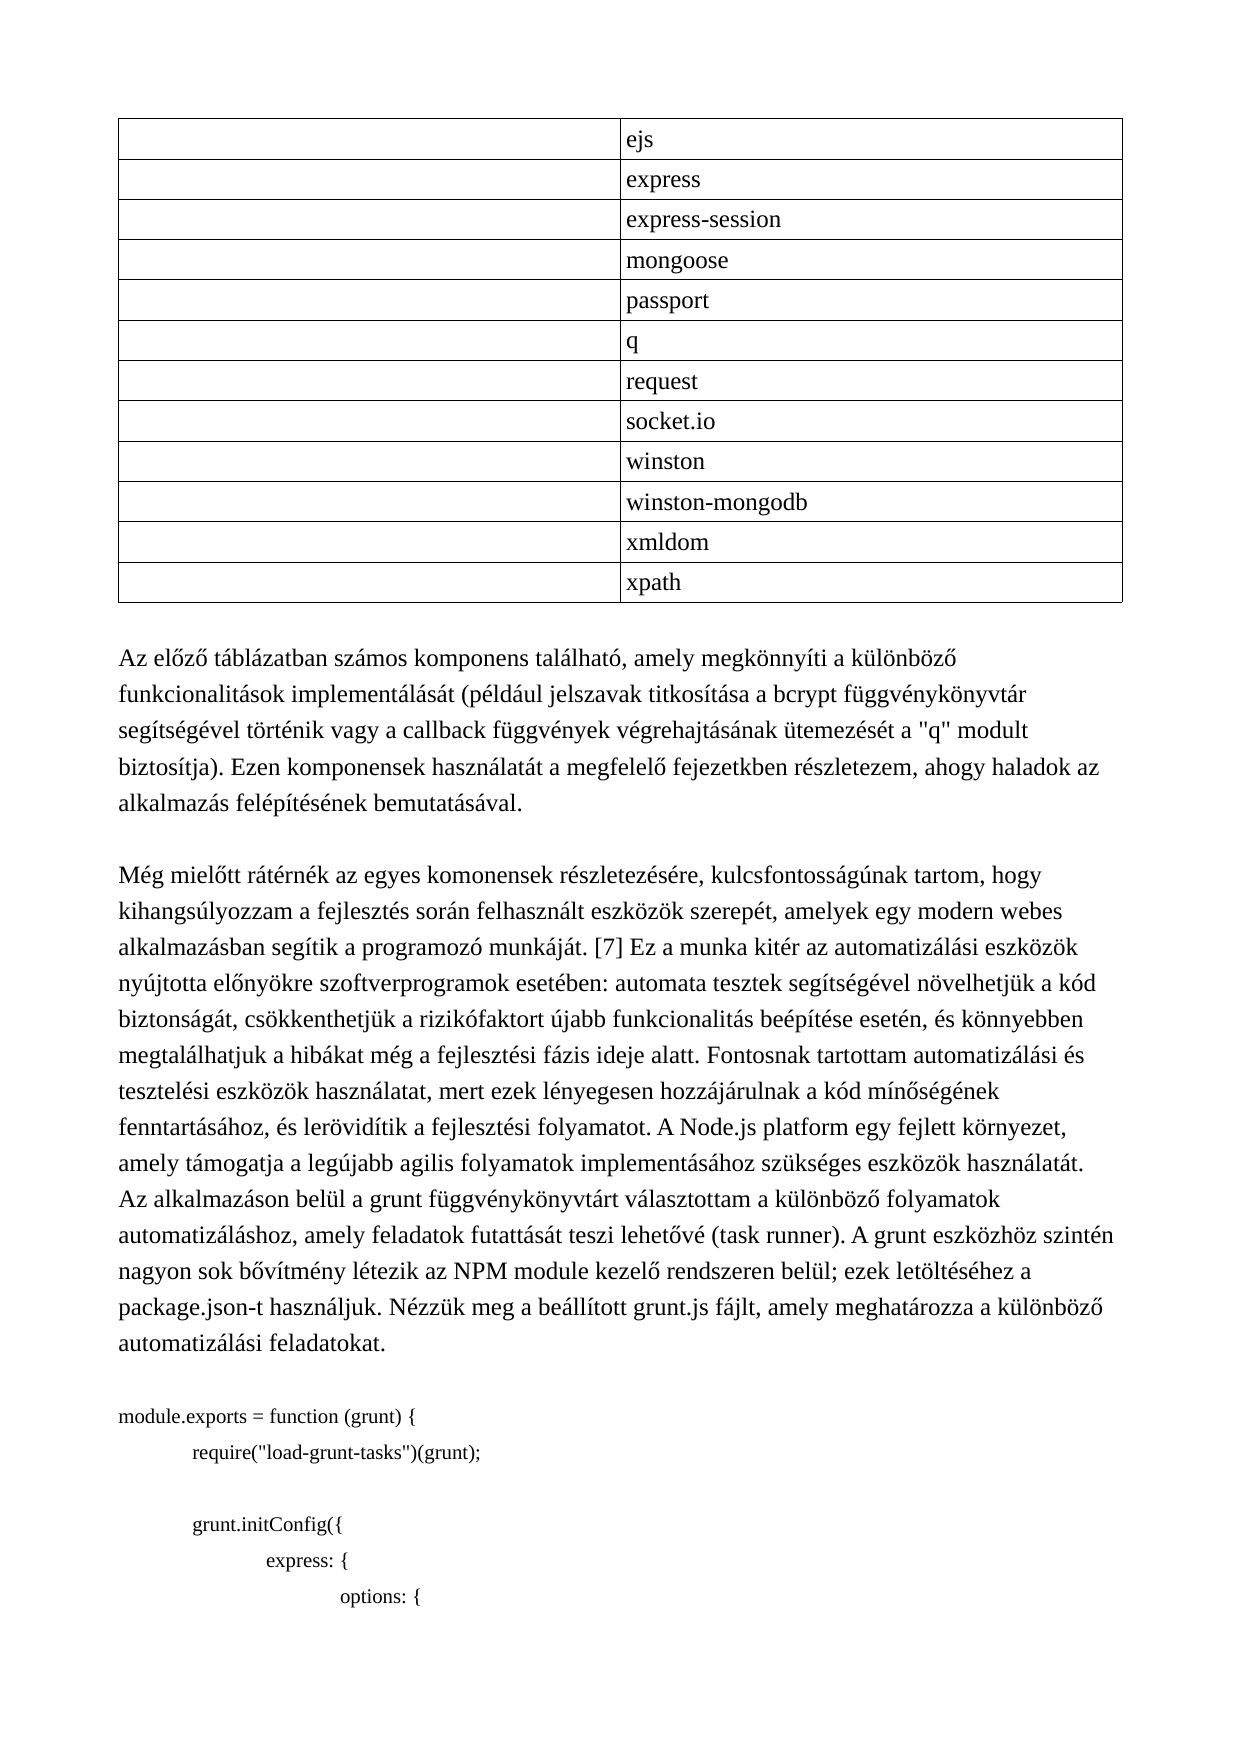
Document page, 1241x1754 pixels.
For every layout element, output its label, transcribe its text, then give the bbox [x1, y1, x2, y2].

table_cell winston-mongodb [621, 482, 1122, 521]
table_cell [119, 563, 620, 602]
table_cell [119, 482, 620, 521]
table_cell [119, 321, 620, 360]
text Az előző táblázatban számos komponens található, amely megkönnyíti a különböző funkcionalitások implementálását (például jelszavak titkosítása a bcrypt függvénykönyvtár segítségével történik vagy a callback függvények végrehajtásának ütemezését a "q" modult biztosítja). Ezen komponensek használatát a megfelelő fejezetkben részletezem, ahogy haladok az alkalmazás felépítésének bemutatásával. [118, 638, 1122, 818]
text options: { [118, 1575, 1122, 1611]
text grunt.initConfig({ [118, 1503, 1122, 1539]
table_cell socket.io [621, 401, 1122, 441]
table_cell [119, 401, 620, 441]
text require("load-grunt-tasks")(grunt); [118, 1431, 1122, 1467]
table_cell [119, 280, 620, 320]
table_cell xmldom [621, 522, 1122, 562]
table_cell mongoose [621, 240, 1122, 279]
text Az alkalmazáson belül a grunt függvénykönyvtárt választottam a különböző folyamatok automatizáláshoz, amely feladatok futattását teszi lehetővé (task runner). A grunt eszközhöz szintén nagyon sok bővítmény létezik az NPM module kezelő rendszeren belül; ezek letöltéséhez a package.json-t használjuk. Nézzük meg a beállított grunt.js fájlt, amely meghatározza a különböző automatizálási feladatokat. [118, 1179, 1122, 1359]
table_cell express-session [621, 200, 1122, 239]
text express: { [118, 1539, 1122, 1575]
table_cell [119, 522, 620, 562]
text Még mielőtt rátérnék az egyes komonensek részletezésére, kulcsfontosságúnak tartom, hogy kihangsúlyozzam a fejlesztés során felhasznált eszközök szerepét, amelyek egy modern webes alkalmazásban segítik a programozó munkáját. [7] Ez a munka kitér az automatizálási eszközök nyújtotta előnyökre szoftverprogramok esetében: automata tesztek segítségével növelhetjük a kód biztonságát, csökkenthetjük a rizikófaktort újabb funkcionalitás beépítése esetén, és könnyebben megtalálhatjuk a hibákat még a fejlesztési fázis ideje alatt. Fontosnak tartottam automatizálási és tesztelési eszközök használatat, mert ezek lényegesen hozzájárulnak a kód mínőségének fenntartásához, és lerövidítik a fejlesztési folyamatot. A Node.js platform egy fejlett környezet, amely támogatja a legújabb agilis folyamatok implementásához szükséges eszközök használatát. [118, 854, 1122, 1179]
table_cell [119, 160, 620, 199]
text module.exports = function (grunt) { [118, 1395, 1122, 1431]
table_cell express [621, 160, 1122, 199]
table_cell winston [621, 442, 1122, 481]
table_cell request [621, 361, 1122, 400]
table_cell [119, 240, 620, 279]
table_cell xpath [621, 563, 1122, 602]
table_cell ejs [621, 119, 1122, 158]
table_cell [119, 361, 620, 400]
table_cell [119, 119, 620, 158]
table_cell [119, 442, 620, 481]
table_cell [119, 200, 620, 239]
table_cell q [621, 321, 1122, 360]
table_cell passport [621, 280, 1122, 320]
